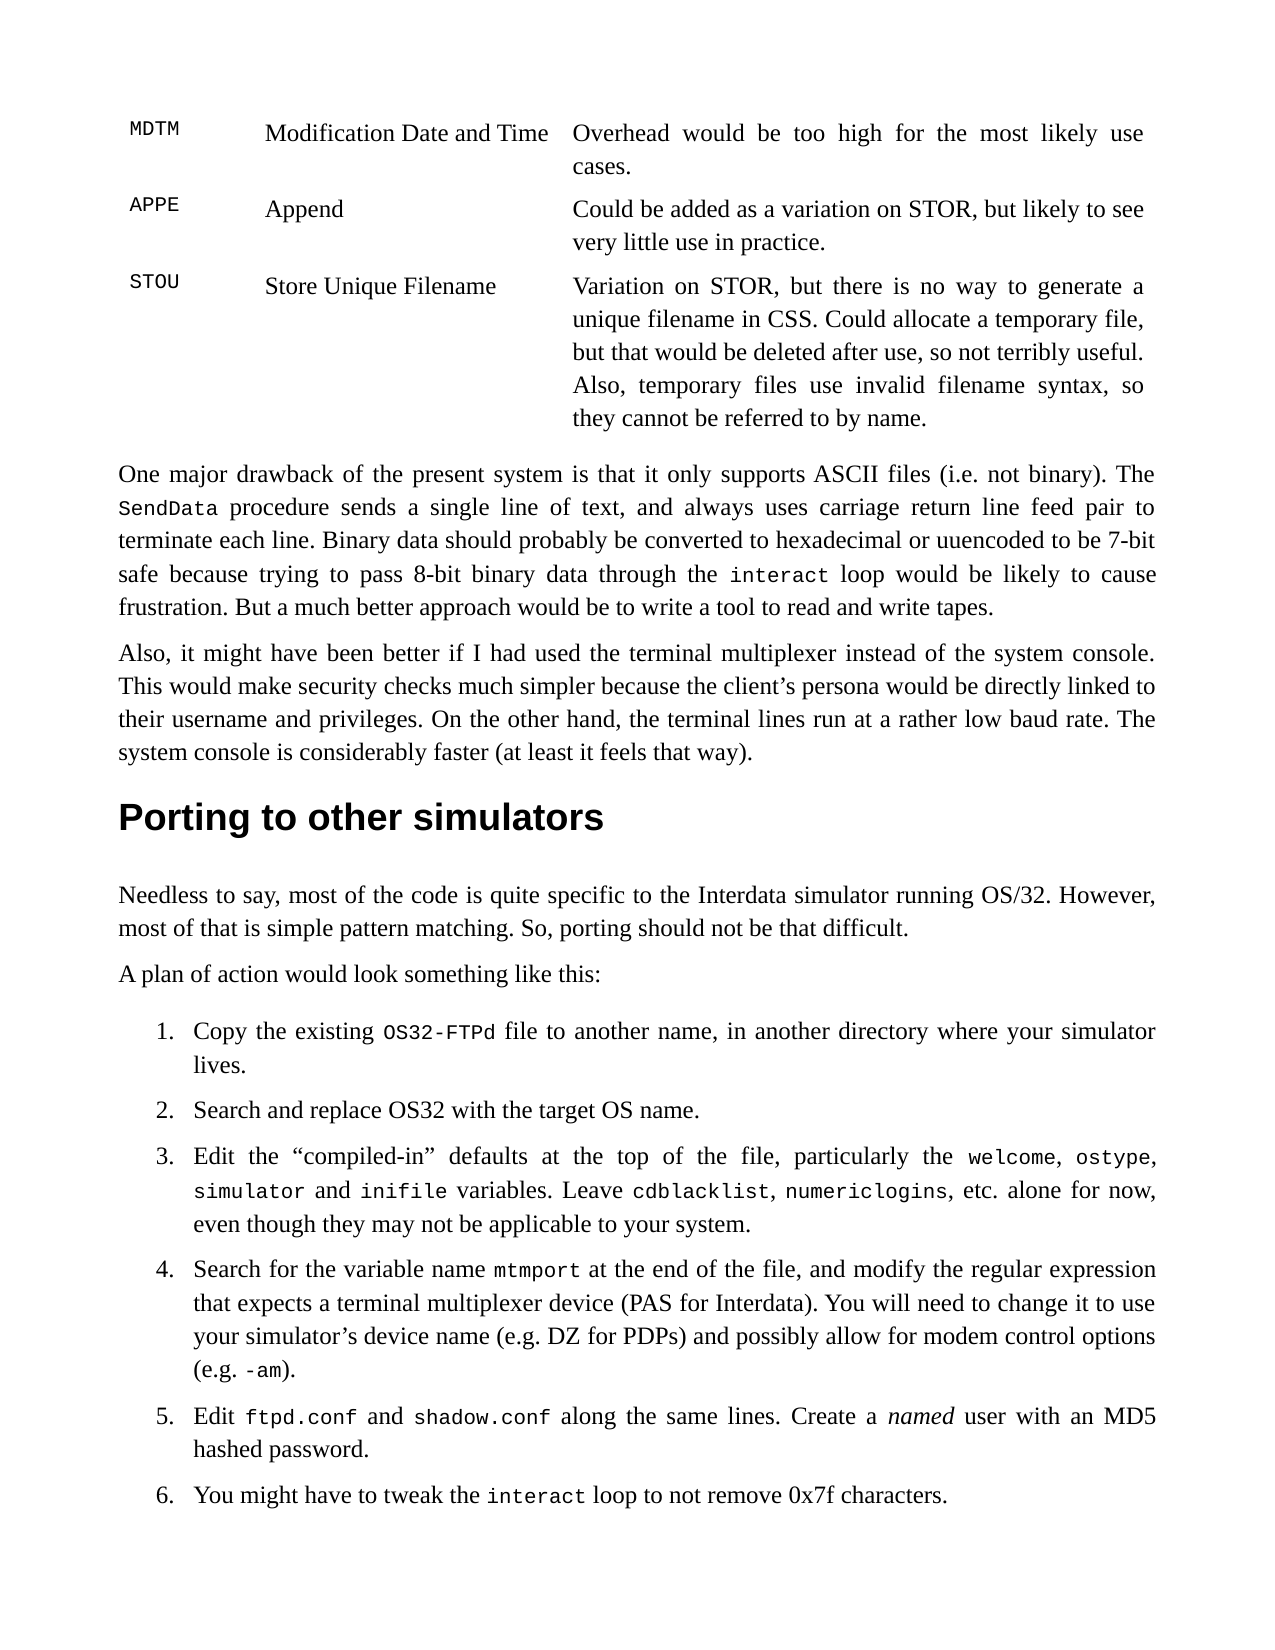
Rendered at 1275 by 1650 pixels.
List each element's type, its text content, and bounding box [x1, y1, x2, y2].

table_cell STOU [118, 271, 253, 446]
text One major drawback of the present system is that it only supports ASCII files (i.e. not binary). The SendData procedure sends a single line of text, and always uses carriage return line feed pair to terminate each line. Binary data should probably be converted to hexadecimal or uuencoded to be 7-bit safe because trying to pass 8-bit binary data through the interact loop would be likely to cause frustration. But a much better approach would be to write a tool to read and write tapes. [118, 459, 1157, 621]
table_cell Store Unique Filename [253, 271, 561, 446]
text A plan of action would look something like this: [118, 959, 1157, 988]
table_cell Modification Date and Time [253, 118, 561, 194]
table_cell Could be added as a variation on STOR, but likely to see very little use in practice. [561, 195, 1156, 271]
list Edit the “compiled-in” defaults at the top of the file, particularly the welcome, ostype, simulator and inifile variables. Leave cdblacklist, numericlogins, etc. alone for now, even though they may not be applicable to your system. [156, 1141, 1157, 1238]
list Edit ftpd.conf and shadow.conf along the same lines. Create a named user with an MD5 hashed password. [156, 1401, 1157, 1463]
text Also, it might have been better if I had used the terminal multiplexer instead of the system console. This would make security checks much simpler because the client’s persona would be directly linked to their username and privileges. On the other hand, the terminal lines run at a rather low baud rate. The system console is considerably faster (at least it feels that way). [118, 638, 1157, 766]
table_cell APPE [118, 195, 253, 271]
list Copy the existing OS32-FTPd file to another name, in another directory where your simulator lives. [156, 1016, 1157, 1079]
table_cell Variation on STOR, but there is no way to generate a unique filename in CSS. Could allocate a temporary file, but that would be deleted after use, so not terribly useful. Also, temporary files use invalid filename syntax, so they cannot be referred to by name. [561, 271, 1156, 446]
list Search and replace OS32 with the target OS name. [156, 1096, 1157, 1124]
table_cell Overhead would be too high for the most likely use cases. [561, 118, 1156, 194]
table_cell Append [253, 195, 561, 271]
text Needless to say, most of the code is quite specific to the Interdata simulator running OS/32. However, most of that is simple pattern matching. So, porting should not be that difficult. [118, 881, 1157, 942]
list You might have to tweak the interact loop to not remove 0x7f characters. [156, 1480, 1157, 1510]
list Search for the variable name mtmport at the end of the file, and modify the regular expression that expects a terminal multiplexer device (PAS for Interdata). You will need to change it to use your simulator’s device name (e.g. DZ for PDPs) and possibly allow for modem control options (e.g. -am). [156, 1254, 1157, 1384]
subtitle Porting to other simulators [118, 795, 1157, 838]
table_cell MDTM [118, 118, 253, 194]
